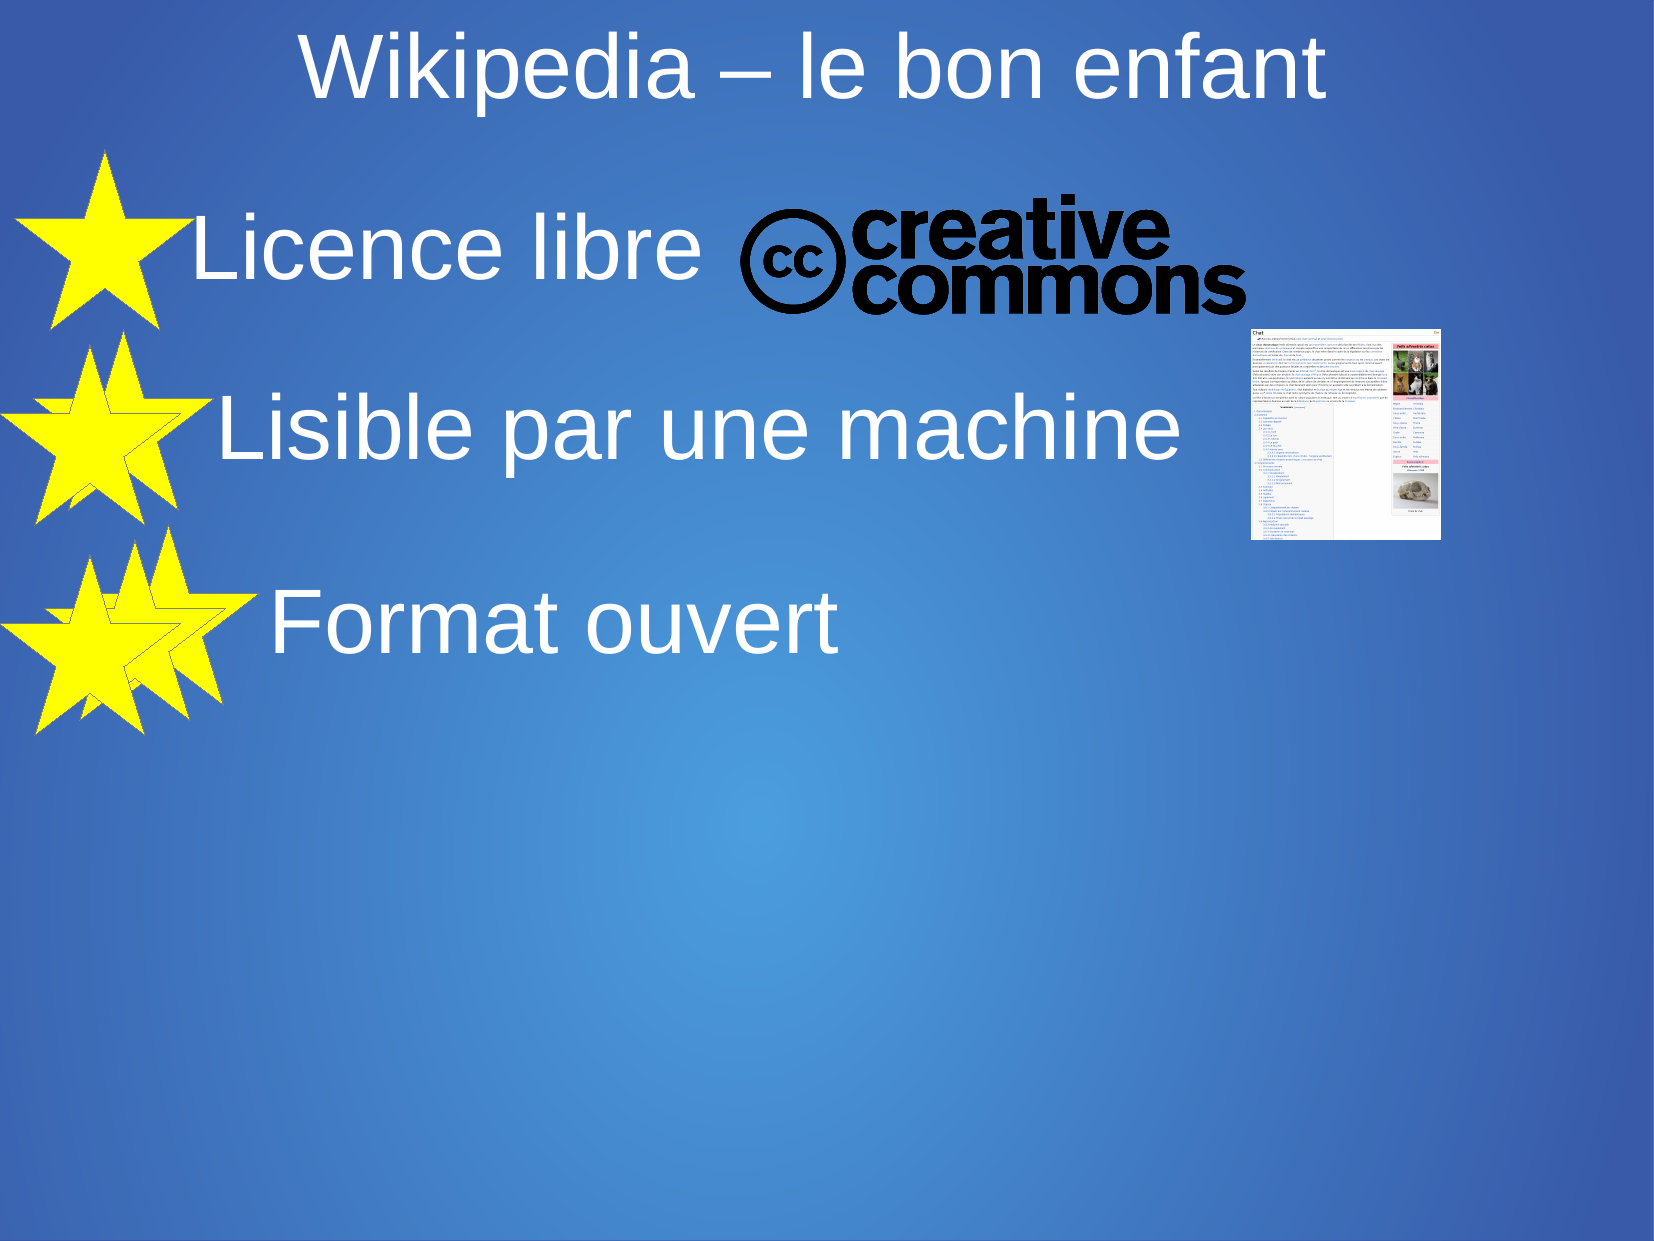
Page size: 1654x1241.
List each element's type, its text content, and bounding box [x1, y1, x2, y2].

title Wikipedia – le bon enfant [25, 0, 1621, 171]
picture [0, 0, 1654, 1241]
title Lisible par une machine [194, 375, 1185, 480]
text_box [0, 524, 259, 736]
text_box [0, 329, 194, 526]
text_box [14, 149, 196, 331]
title Licence libre [164, 195, 705, 300]
title Format ouvert [254, 569, 840, 675]
